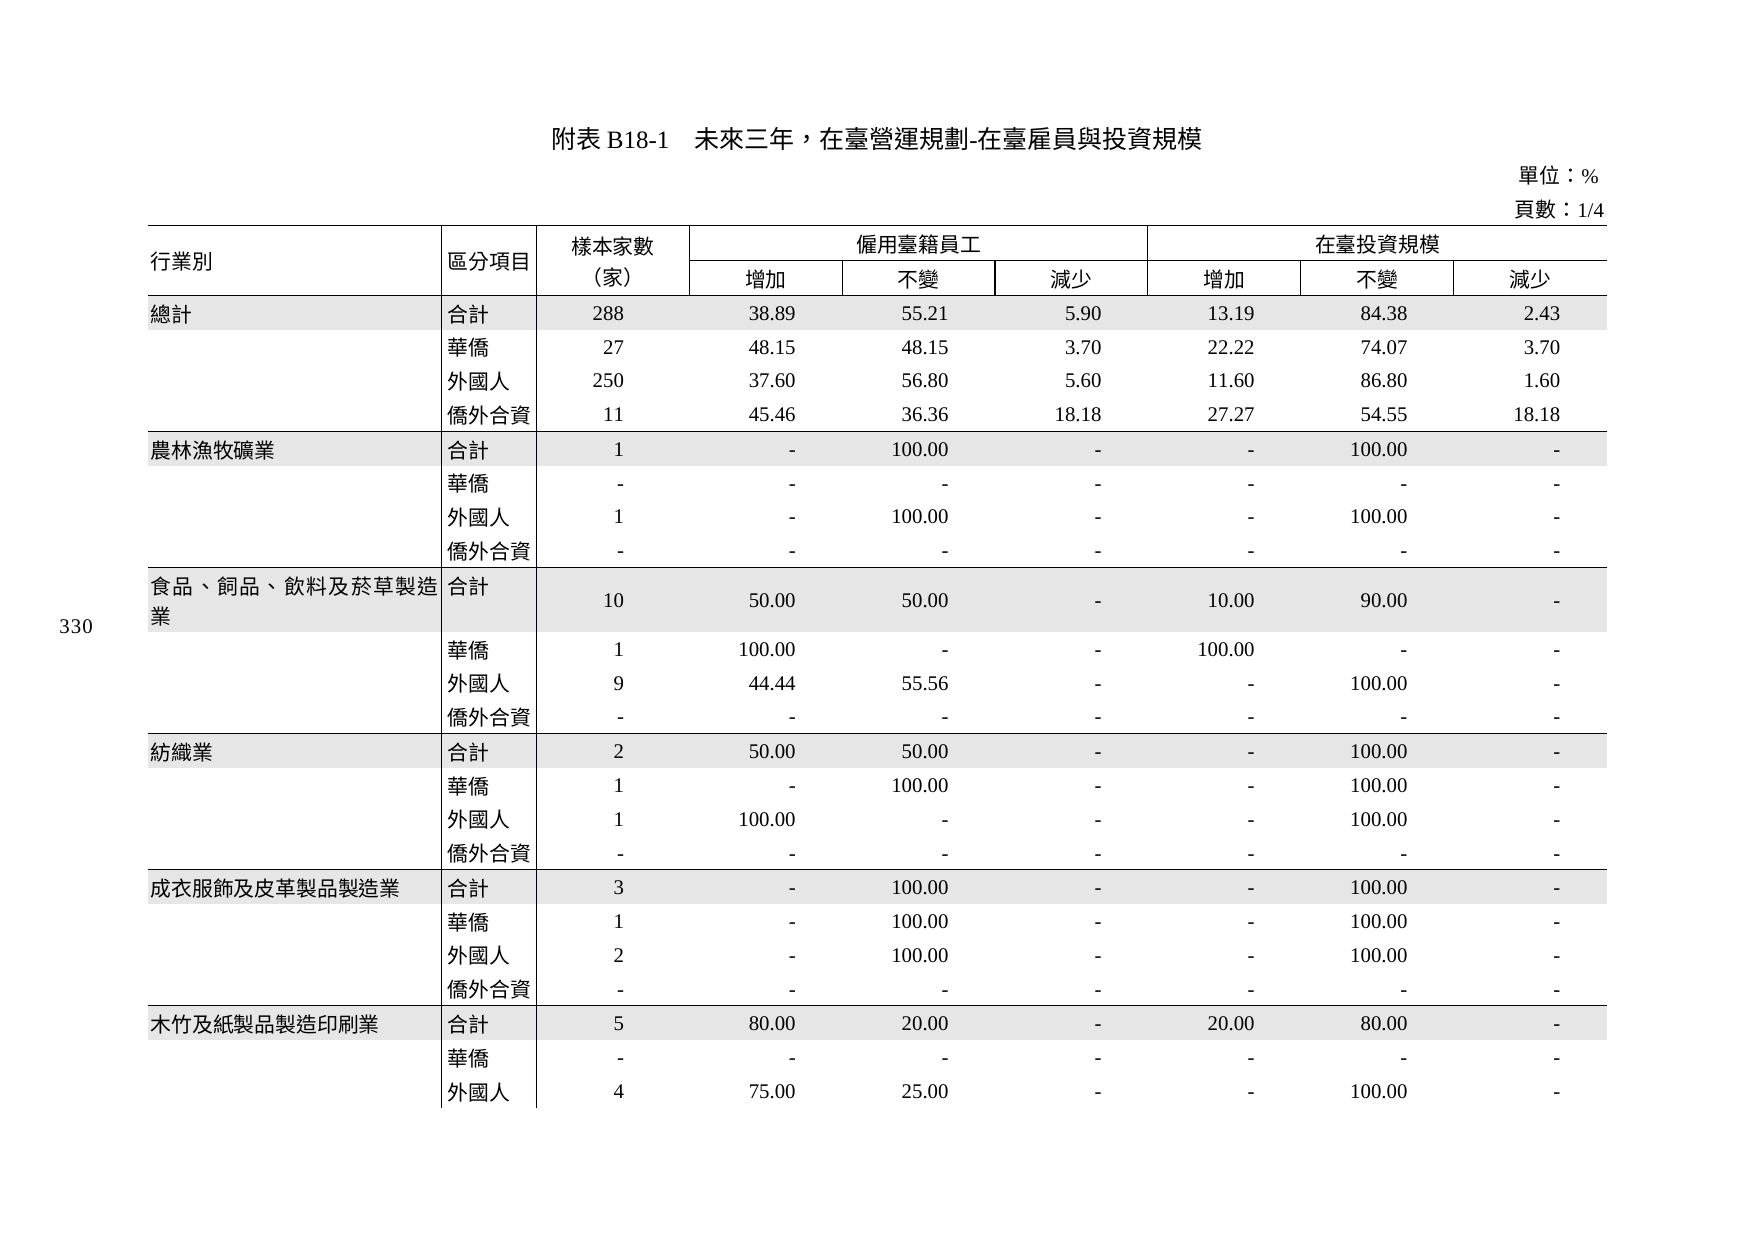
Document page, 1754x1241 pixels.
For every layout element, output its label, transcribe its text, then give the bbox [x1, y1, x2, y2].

table_cell 華僑 [442, 330, 536, 363]
table_cell [148, 397, 441, 431]
table_cell - [995, 568, 1148, 632]
table_cell 10.00 [1148, 568, 1301, 632]
table_cell 18.18 [995, 397, 1148, 431]
table_cell - [1454, 836, 1607, 869]
table_cell 100.00 [689, 632, 842, 666]
table_cell 50.00 [689, 568, 842, 632]
table_cell 增加 [1148, 261, 1300, 295]
table_cell - [1454, 632, 1607, 666]
table_cell [148, 1040, 441, 1074]
table_cell - [1148, 734, 1301, 768]
table_cell - [689, 533, 842, 567]
table_cell - [842, 972, 995, 1005]
table_cell - [995, 666, 1148, 699]
table_cell - [1148, 768, 1301, 802]
table_cell 100.00 [842, 904, 995, 938]
table_cell 90.00 [1301, 568, 1454, 632]
table_cell - [995, 972, 1148, 1005]
table_cell 3.70 [1454, 330, 1607, 363]
table_cell 36.36 [842, 397, 995, 431]
table_cell - [689, 904, 842, 938]
table_cell 50.00 [842, 568, 995, 632]
table_cell - [995, 466, 1148, 499]
table_cell - [1148, 904, 1301, 938]
table_cell - [1148, 972, 1301, 1005]
table_cell - [842, 466, 995, 499]
table_cell - [995, 768, 1148, 802]
table_cell - [842, 802, 995, 836]
table_cell - [842, 836, 995, 869]
table_cell 2 [537, 938, 689, 972]
table_cell - [995, 1040, 1148, 1074]
table_cell - [1148, 1074, 1301, 1108]
table_cell - [995, 870, 1148, 904]
table_cell [148, 802, 441, 836]
table_cell - [842, 632, 995, 666]
table_cell 100.00 [1301, 938, 1454, 972]
table_cell - [995, 734, 1148, 768]
table_cell 合計 [442, 432, 536, 466]
table_cell 紡織業 [148, 734, 441, 768]
table_cell 4 [537, 1074, 689, 1108]
table_cell - [1454, 802, 1607, 836]
table_cell - [1301, 533, 1454, 567]
table_cell 48.15 [689, 330, 842, 363]
table_cell [148, 364, 441, 397]
table_cell [148, 972, 441, 1005]
table_cell - [537, 466, 689, 499]
table_cell - [1454, 1006, 1607, 1040]
table_cell 20.00 [1148, 1006, 1301, 1040]
table_cell 僑外合資 [442, 972, 536, 1005]
table_cell [148, 466, 441, 499]
table_cell 5.60 [995, 364, 1148, 397]
table_cell 單位：% [148, 158, 1607, 192]
table_cell 100.00 [1301, 1074, 1454, 1108]
table_cell 合計 [442, 870, 536, 904]
table_cell - [689, 938, 842, 972]
table_cell 合計 [442, 296, 536, 330]
table_cell 增加 [690, 261, 842, 295]
table_cell - [689, 700, 842, 733]
table_cell - [842, 533, 995, 567]
table_cell 總計 [148, 296, 441, 330]
table_cell 75.00 [689, 1074, 842, 1108]
table_cell 2 [537, 734, 689, 768]
table_cell - [842, 1040, 995, 1074]
table_cell - [1454, 500, 1607, 533]
table_cell 100.00 [1301, 734, 1454, 768]
table_cell - [1454, 432, 1607, 466]
table_cell - [1148, 533, 1301, 567]
table_cell - [689, 972, 842, 1005]
table_cell [148, 533, 441, 567]
table_cell 1 [537, 768, 689, 802]
table_cell - [1454, 1074, 1607, 1108]
table_cell - [689, 500, 842, 533]
table_cell - [1301, 700, 1454, 733]
table_cell - [1148, 700, 1301, 733]
table_cell 74.07 [1301, 330, 1454, 363]
table_cell - [1301, 466, 1454, 499]
table_cell 僑外合資 [442, 533, 536, 567]
table_cell - [995, 836, 1148, 869]
table_cell - [689, 836, 842, 869]
table_cell 100.00 [842, 870, 995, 904]
table_cell 頁數：1/4 [148, 192, 1607, 225]
table_cell 3.70 [995, 330, 1148, 363]
table_cell 華僑 [442, 768, 536, 802]
table_cell 5 [537, 1006, 689, 1040]
table_cell 100.00 [842, 768, 995, 802]
table_cell - [1454, 870, 1607, 904]
table_cell 3 [537, 870, 689, 904]
table_cell 50.00 [842, 734, 995, 768]
table_cell 45.46 [689, 397, 842, 431]
table_cell 僱用臺籍員工 [690, 226, 1147, 260]
table_cell 100.00 [689, 802, 842, 836]
table_cell 1.60 [1454, 364, 1607, 397]
table_cell 18.18 [1454, 397, 1607, 431]
table_cell - [1454, 533, 1607, 567]
table_cell 在臺投資規模 [1148, 226, 1607, 260]
table_cell - [1148, 466, 1301, 499]
table_cell - [1148, 1040, 1301, 1074]
table_cell 100.00 [1301, 904, 1454, 938]
table_cell - [1301, 632, 1454, 666]
table_cell 100.00 [1301, 500, 1454, 533]
table_cell [148, 500, 441, 533]
table_cell [148, 938, 441, 972]
table_cell - [1148, 870, 1301, 904]
table_cell - [537, 533, 689, 567]
table_cell 100.00 [1301, 802, 1454, 836]
table_cell 行業別 [148, 226, 441, 295]
table_cell 11 [537, 397, 689, 431]
table_cell - [1454, 568, 1607, 632]
table_cell - [1148, 938, 1301, 972]
table_cell 55.21 [842, 296, 995, 330]
table_cell 1 [537, 632, 689, 666]
table_cell 僑外合資 [442, 397, 536, 431]
table_cell 50.00 [689, 734, 842, 768]
table_cell 1 [537, 802, 689, 836]
table_cell 38.89 [689, 296, 842, 330]
table_cell 86.80 [1301, 364, 1454, 397]
table_cell 華僑 [442, 632, 536, 666]
table_header 附表B18-1 未來三年，在臺營運規劃-在臺雇員與投資規模 [148, 118, 1607, 158]
table_cell - [1301, 972, 1454, 1005]
table_cell 區分項目 [442, 226, 536, 295]
table_cell 外國人 [442, 666, 536, 699]
table_cell 10 [537, 568, 689, 632]
table_cell 100.00 [1148, 632, 1301, 666]
table_cell 80.00 [1301, 1006, 1454, 1040]
table_cell - [1148, 836, 1301, 869]
table_cell 9 [537, 666, 689, 699]
table_cell 外國人 [442, 1074, 536, 1108]
table_cell - [995, 938, 1148, 972]
table_cell - [995, 904, 1148, 938]
table_cell - [537, 1040, 689, 1074]
table_cell 僑外合資 [442, 836, 536, 869]
table_cell - [995, 432, 1148, 466]
table_cell - [995, 1006, 1148, 1040]
table_cell 250 [537, 364, 689, 397]
table_cell 13.19 [1148, 296, 1301, 330]
table_cell 1 [537, 432, 689, 466]
table_cell - [1454, 666, 1607, 699]
table_cell - [995, 802, 1148, 836]
table_cell 54.55 [1301, 397, 1454, 431]
table_cell 100.00 [1301, 768, 1454, 802]
table_cell 100.00 [1301, 870, 1454, 904]
table_cell - [842, 700, 995, 733]
table_cell 樣本家數 （家） [537, 226, 689, 295]
table_cell - [1454, 938, 1607, 972]
table_cell 2.43 [1454, 296, 1607, 330]
table_cell 37.60 [689, 364, 842, 397]
table_cell - [1454, 904, 1607, 938]
table_cell - [1454, 734, 1607, 768]
table_cell - [995, 632, 1148, 666]
table_cell 1 [537, 500, 689, 533]
table_cell - [1148, 666, 1301, 699]
table_cell 華僑 [442, 1040, 536, 1074]
table_cell 外國人 [442, 364, 536, 397]
table_cell 100.00 [1301, 666, 1454, 699]
table_cell - [537, 972, 689, 1005]
table_cell - [689, 1040, 842, 1074]
table_cell [148, 836, 441, 869]
table_cell - [1301, 836, 1454, 869]
table_cell [148, 700, 441, 733]
table_cell - [1454, 700, 1607, 733]
table_cell [148, 904, 441, 938]
table_cell 外國人 [442, 500, 536, 533]
table_cell - [1454, 768, 1607, 802]
table_cell - [689, 432, 842, 466]
table_cell 100.00 [842, 938, 995, 972]
table_cell 減少 [1454, 261, 1607, 295]
table_cell - [689, 466, 842, 499]
table_cell 11.60 [1148, 364, 1301, 397]
table_cell 木竹及紙製品製造印刷業 [148, 1006, 441, 1040]
table_cell - [995, 700, 1148, 733]
table_cell 84.38 [1301, 296, 1454, 330]
table_cell 44.44 [689, 666, 842, 699]
table_cell 56.80 [842, 364, 995, 397]
table_cell 華僑 [442, 904, 536, 938]
table_cell - [689, 768, 842, 802]
table_cell 1 [537, 904, 689, 938]
table_cell 55.56 [842, 666, 995, 699]
table_cell - [1454, 466, 1607, 499]
table_cell 外國人 [442, 938, 536, 972]
table_cell - [537, 836, 689, 869]
table_cell - [1148, 500, 1301, 533]
table_cell [148, 1074, 441, 1108]
table_cell 僑外合資 [442, 700, 536, 733]
table_cell 不變 [1301, 261, 1453, 295]
table_cell 27.27 [1148, 397, 1301, 431]
table_cell - [1148, 802, 1301, 836]
table_cell 不變 [843, 261, 994, 295]
table_cell 27 [537, 330, 689, 363]
table_cell 合計 [442, 568, 536, 632]
table_cell 合計 [442, 734, 536, 768]
table_cell 減少 [996, 261, 1147, 295]
table_cell 外國人 [442, 802, 536, 836]
table_cell - [1454, 1040, 1607, 1074]
table_cell - [1301, 1040, 1454, 1074]
table_cell - [995, 1074, 1148, 1108]
table_cell 成衣服飾及皮革製品製造業 [148, 870, 441, 904]
table_cell - [995, 533, 1148, 567]
table_cell 食品、飼品、飲料及菸草製造業 [148, 568, 441, 632]
table_cell 合計 [442, 1006, 536, 1040]
table_cell [148, 330, 441, 363]
table_cell 288 [537, 296, 689, 330]
table_cell - [1148, 432, 1301, 466]
table_cell [148, 768, 441, 802]
table_cell [148, 666, 441, 699]
table_cell 20.00 [842, 1006, 995, 1040]
table_cell 25.00 [842, 1074, 995, 1108]
table_cell [148, 632, 441, 666]
table_cell 華僑 [442, 466, 536, 499]
table_cell 80.00 [689, 1006, 842, 1040]
table_cell 100.00 [1301, 432, 1454, 466]
table_cell - [1454, 972, 1607, 1005]
table_cell 48.15 [842, 330, 995, 363]
table_cell - [995, 500, 1148, 533]
table_cell - [689, 870, 842, 904]
table_cell - [537, 700, 689, 733]
table_cell 100.00 [842, 432, 995, 466]
table_cell 5.90 [995, 296, 1148, 330]
table_cell 22.22 [1148, 330, 1301, 363]
table_cell 100.00 [842, 500, 995, 533]
table_cell 農林漁牧礦業 [148, 432, 441, 466]
